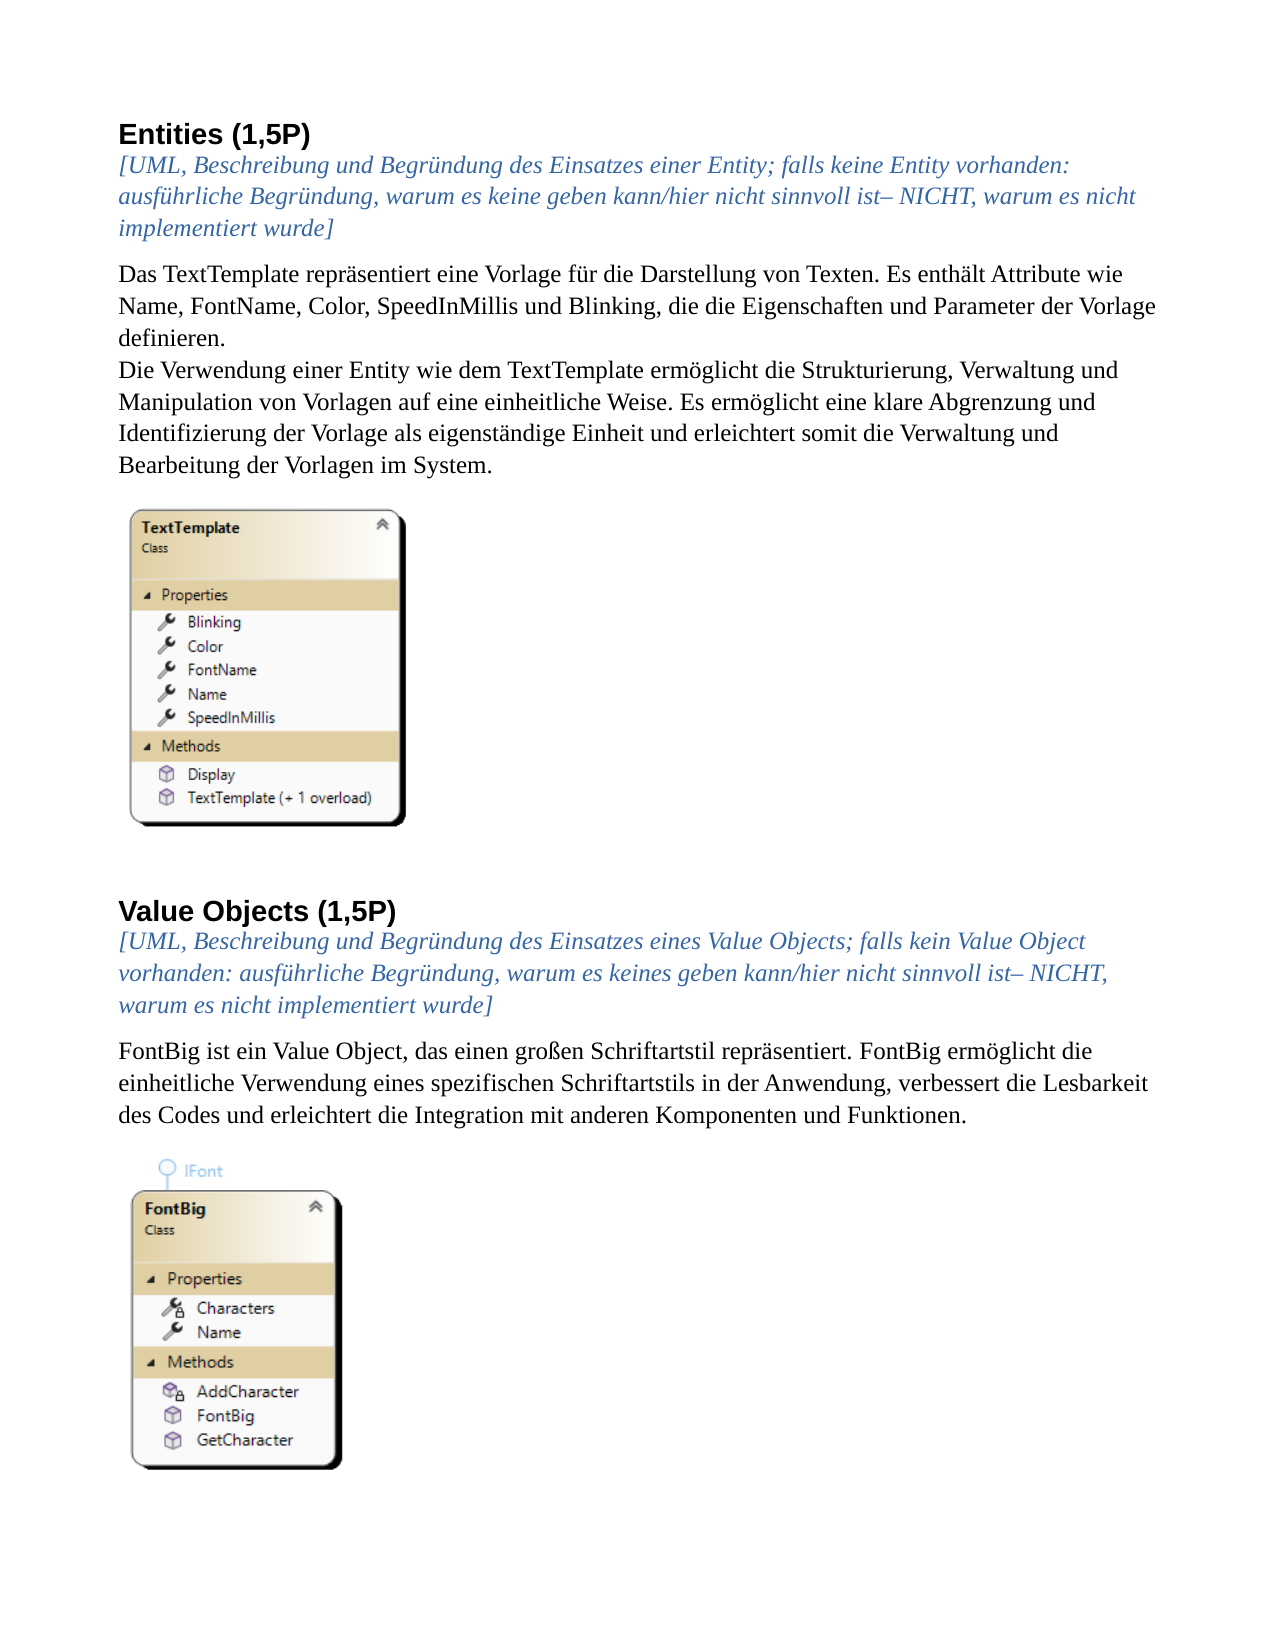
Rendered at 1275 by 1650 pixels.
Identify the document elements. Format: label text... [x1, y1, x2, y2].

text Das TextTemplate repräsentiert eine Vorlage für die Darstellung von Texten. Es enthält Attribute wie Name, FontName, Color, SpeedInMillis und Blinking, die die Eigenschaften und Parameter der Vorlage definieren. Die Verwendung einer Entity wie dem TextTemplate ermöglicht die Strukturierung, Verwaltung und Manipulation von Vorlagen auf eine einheitliche Weise. Es ermöglicht eine klare Abgrenzung und Identifizierung der Vorlage als eigenständige Einheit und erleichtert somit die Verwaltung und Bearbeitung der Vorlagen im System. [118, 261, 1157, 479]
text FontBig ist ein Value Object, das einen großen Schriftartstil repräsentiert. FontBig ermöglicht die einheitliche Verwendung eines spezifischen Schriftartstils in der Anwendung, verbessert die Lesbarkeit des Codes und erleichtert die Integration mit anderen Komponenten und Funktionen. [118, 1037, 1157, 1128]
text Entities (1,5P) [118, 118, 1157, 151]
text Value Objects (1,5P) [118, 895, 1157, 927]
text [UML, Beschreibung und Begründung des Einsatzes eines Value Objects; falls kein Value Object vorhanden: ausführliche Begründung, warum es keines geben kann/hier nicht sinnvoll ist– NICHT, warum es nicht implementiert wurde] [118, 927, 1157, 1018]
text [UML, Beschreibung und Begründung des Einsatzes einer Entity; falls keine Entity vorhanden: ausführliche Begründung, warum es keine geben kann/hier nicht sinnvoll ist– NICHT, warum es nicht implementiert wurde] [118, 151, 1157, 242]
